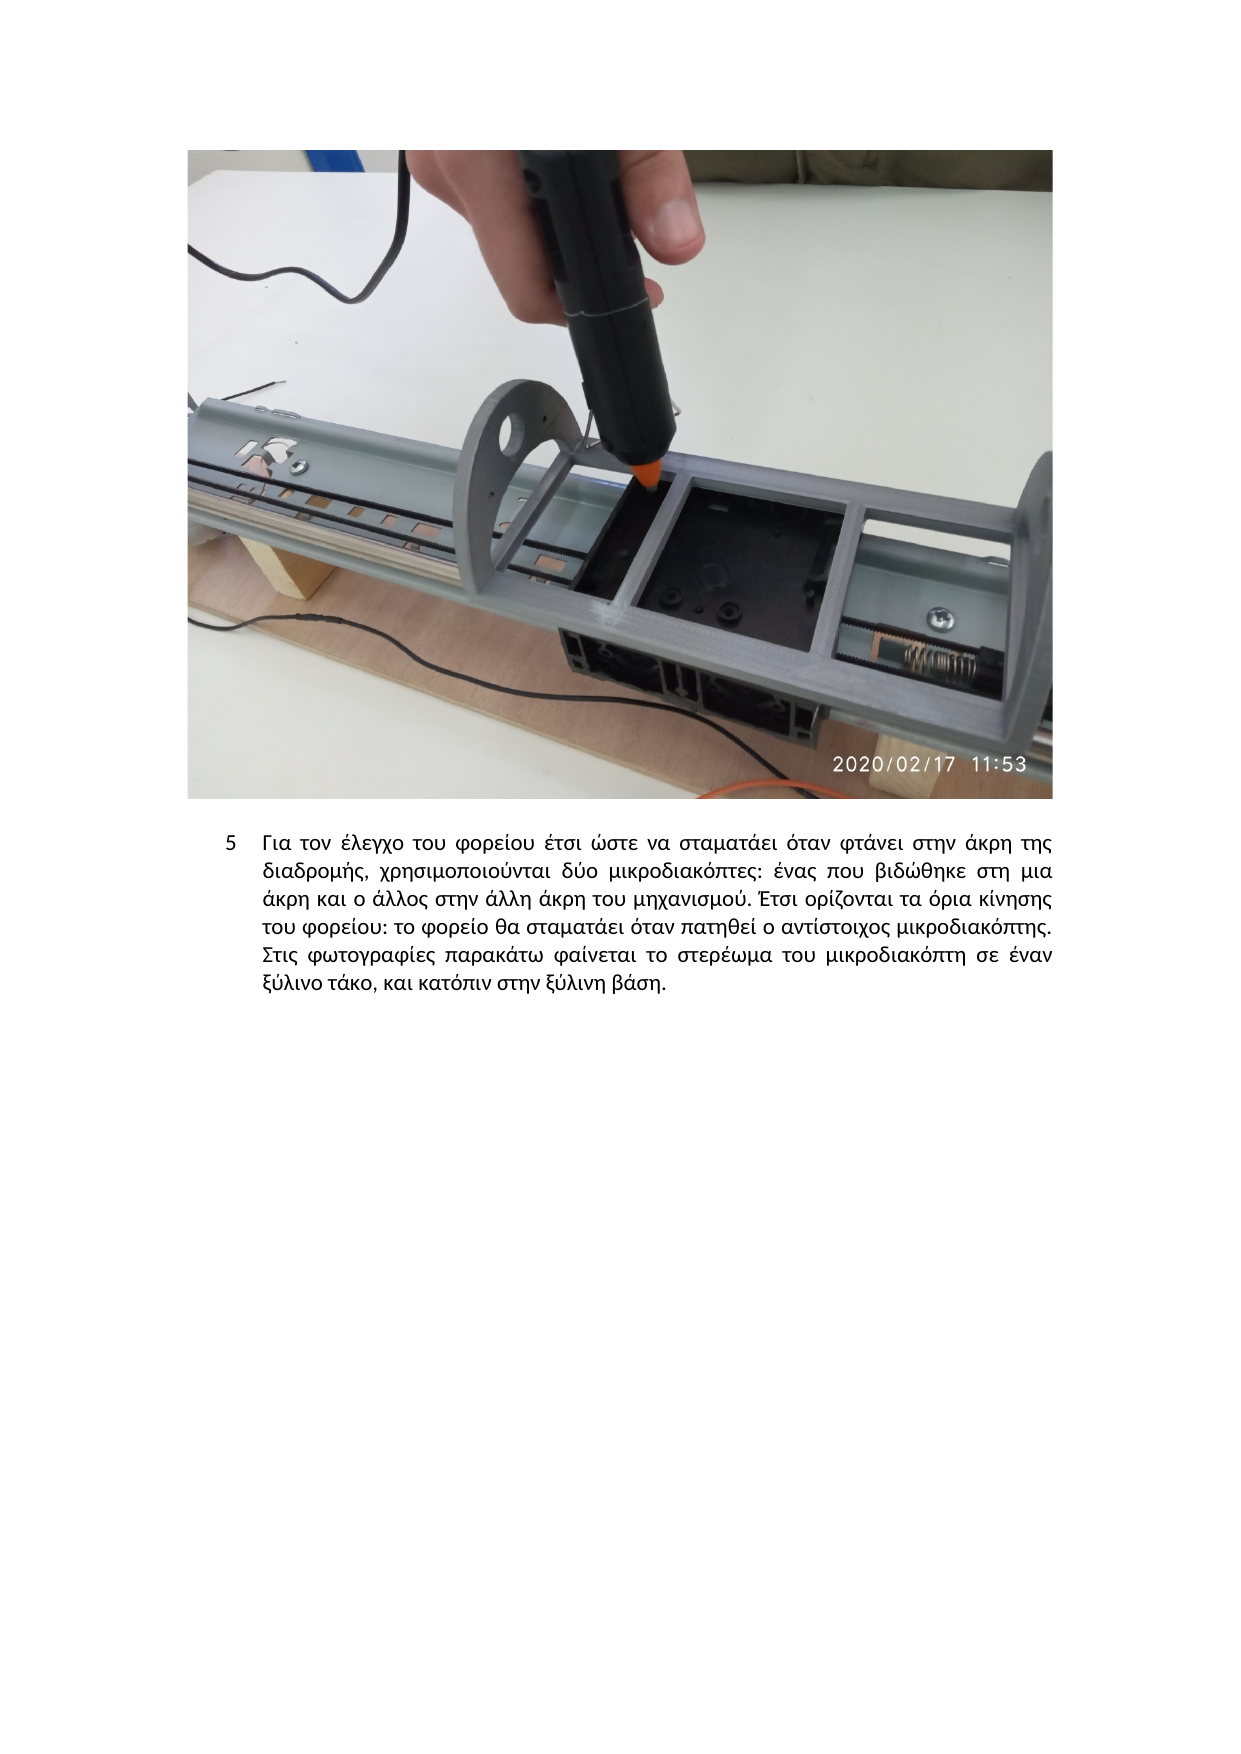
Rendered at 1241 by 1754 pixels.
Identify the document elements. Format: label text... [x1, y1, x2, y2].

list Για τον έλεγχο του φορείου έτσι ώστε να σταματάει όταν φτάνει στην άκρη της διαδρομής, χρησιμοποιούνται δύο μικροδιακόπτες: ένας που βιδώθηκε στη μια άκρη και ο άλλος στην άλλη άκρη του μηχανισμού. Έτσι ορίζονται τα όρια κίνησης του φορείου: το φορείο θα σταματάει όταν πατηθεί ο αντίστοιχος μικροδιακόπτης. Στις φωτογραφίες παρακάτω φαίνεται το στερέωμα του μικροδιακόπτη σε έναν ξύλινο τάκο, και κατόπιν στην ξύλινη βάση. [225, 828, 1053, 996]
picture [187, 150, 1053, 799]
